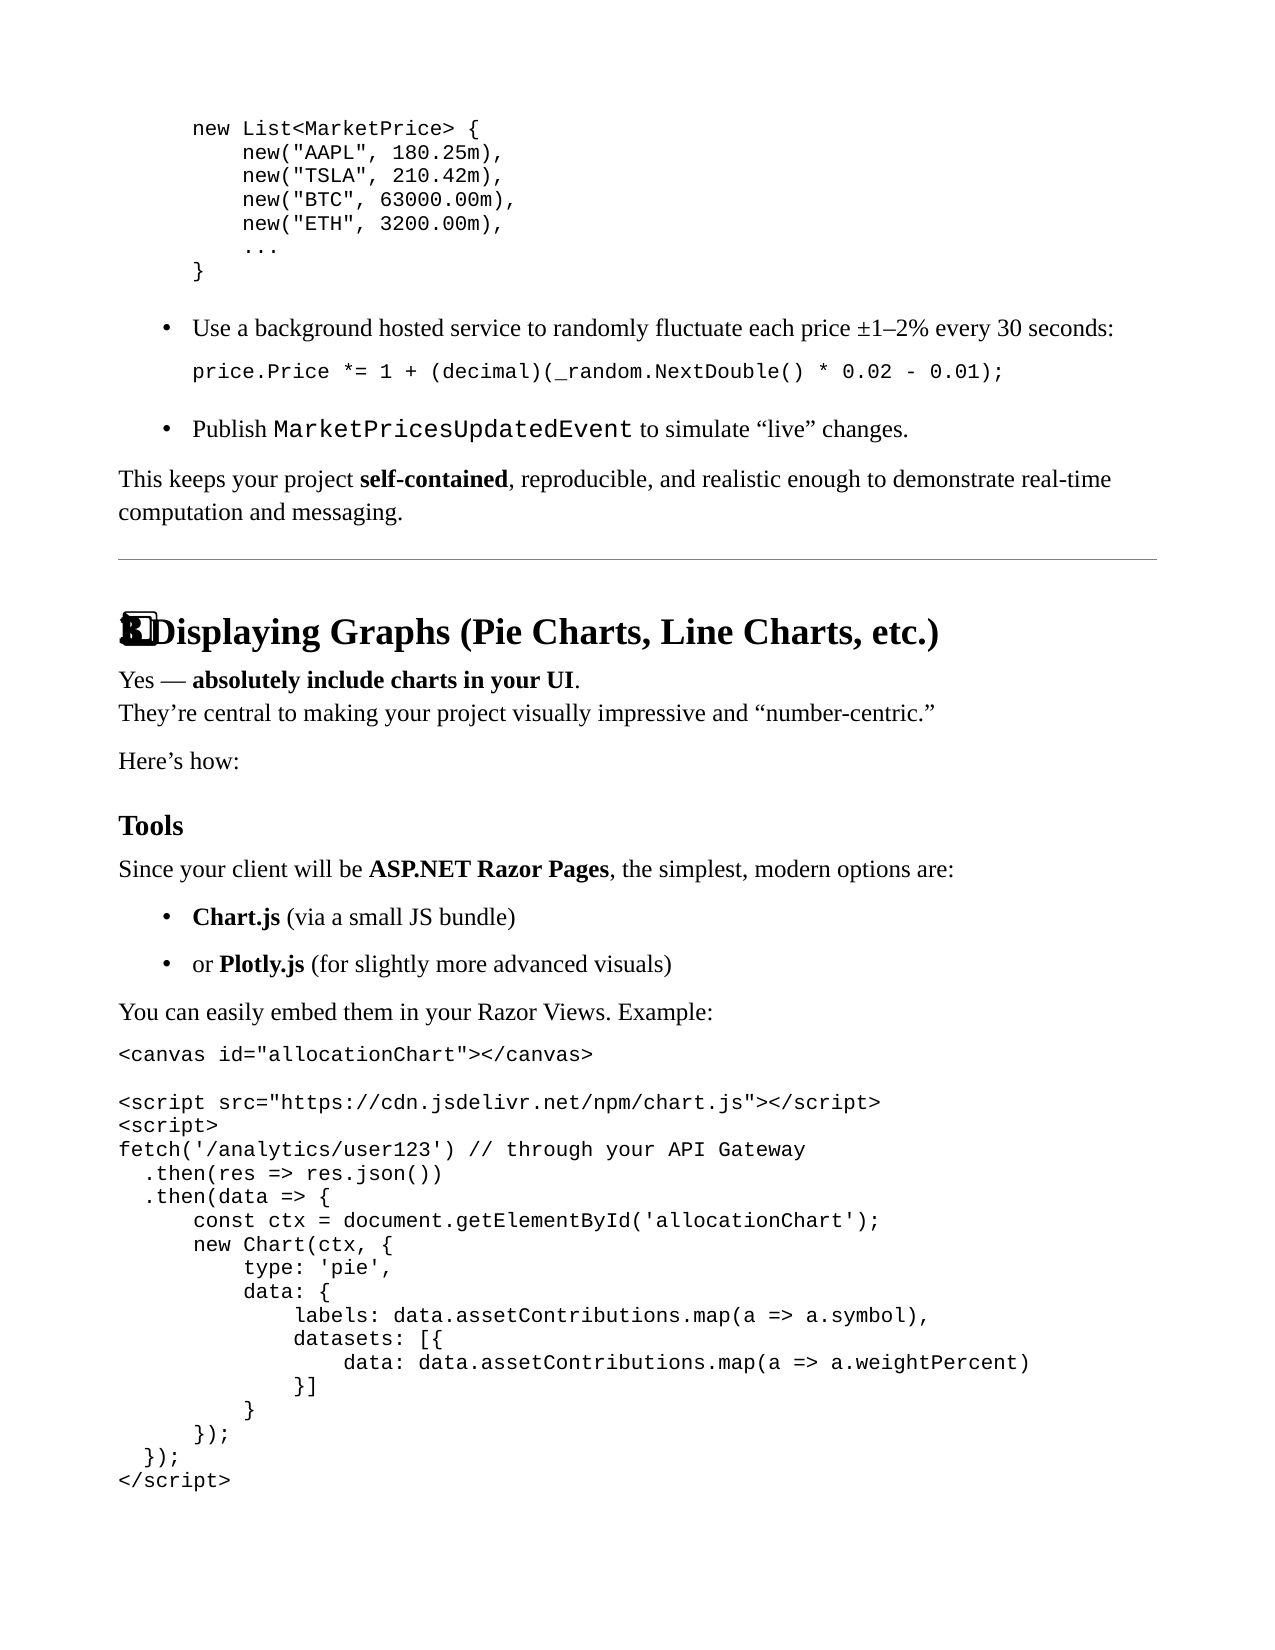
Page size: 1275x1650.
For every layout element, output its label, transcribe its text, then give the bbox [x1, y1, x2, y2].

text .then(res => res.json()) [118, 1163, 1157, 1186]
subtitle Tools [118, 808, 1157, 842]
text <script src="https://cdn.jsdelivr.net/npm/chart.js"></script> [118, 1092, 1157, 1115]
list } [162, 260, 1157, 284]
list Chart.js (via a small JS bundle) [162, 902, 1157, 930]
text Yes — absolutely include charts in your UI. They’re central to making your project visually impressive and “number-centric.” [118, 665, 1157, 727]
list new("AAPL", 180.25m), [162, 142, 1157, 165]
text </script> [118, 1470, 1157, 1494]
text }); [118, 1423, 1157, 1446]
text data: data.assetContributions.map(a => a.weightPercent) [118, 1352, 1157, 1376]
text You can easily embed them in your Razor Views. Example: [118, 997, 1157, 1026]
text }); [118, 1446, 1157, 1470]
text type: 'pie', [118, 1257, 1157, 1281]
text Here’s how: [118, 746, 1157, 774]
text labels: data.assetContributions.map(a => a.symbol), [118, 1304, 1157, 1328]
text <script> [118, 1115, 1157, 1139]
text fetch('/analytics/user123') // through your API Gateway [118, 1139, 1157, 1163]
text }] [118, 1376, 1157, 1399]
text This keeps your project self-contained, reproducible, and realistic enough to demonstrate real-time computation and messaging. [118, 464, 1157, 526]
text Since your client will be ASP.NET Razor Pages, the simplest, modern options are: [118, 854, 1157, 883]
text data: { [118, 1281, 1157, 1304]
text <canvas id="allocationChart"></canvas> [118, 1044, 1157, 1068]
subtitle 3️⃣ Displaying Graphs (Pie Charts, Line Charts, etc.) [118, 609, 1157, 653]
list new("ETH", 3200.00m), [162, 213, 1157, 236]
list new("TSLA", 210.42m), [162, 165, 1157, 189]
list new List<MarketPrice> { [162, 118, 1157, 142]
text } [118, 1399, 1157, 1423]
list new("BTC", 63000.00m), [162, 189, 1157, 213]
text datasets: [{ [118, 1328, 1157, 1352]
list price.Price *= 1 + (decimal)(_random.NextDouble() * 0.02 - 0.01); [162, 361, 1157, 384]
text new Chart(ctx, { [118, 1234, 1157, 1257]
list ... [162, 236, 1157, 260]
list Use a background hosted service to randomly fluctuate each price ±1–2% every 30 seconds: [162, 313, 1157, 342]
text const ctx = document.getElementById('allocationChart'); [118, 1210, 1157, 1234]
text .then(data => { [118, 1186, 1157, 1210]
list Publish MarketPricesUpdatedEvent to simulate “live” changes. [162, 414, 1157, 445]
list or Plotly.js (for slightly more advanced visuals) [162, 949, 1157, 978]
